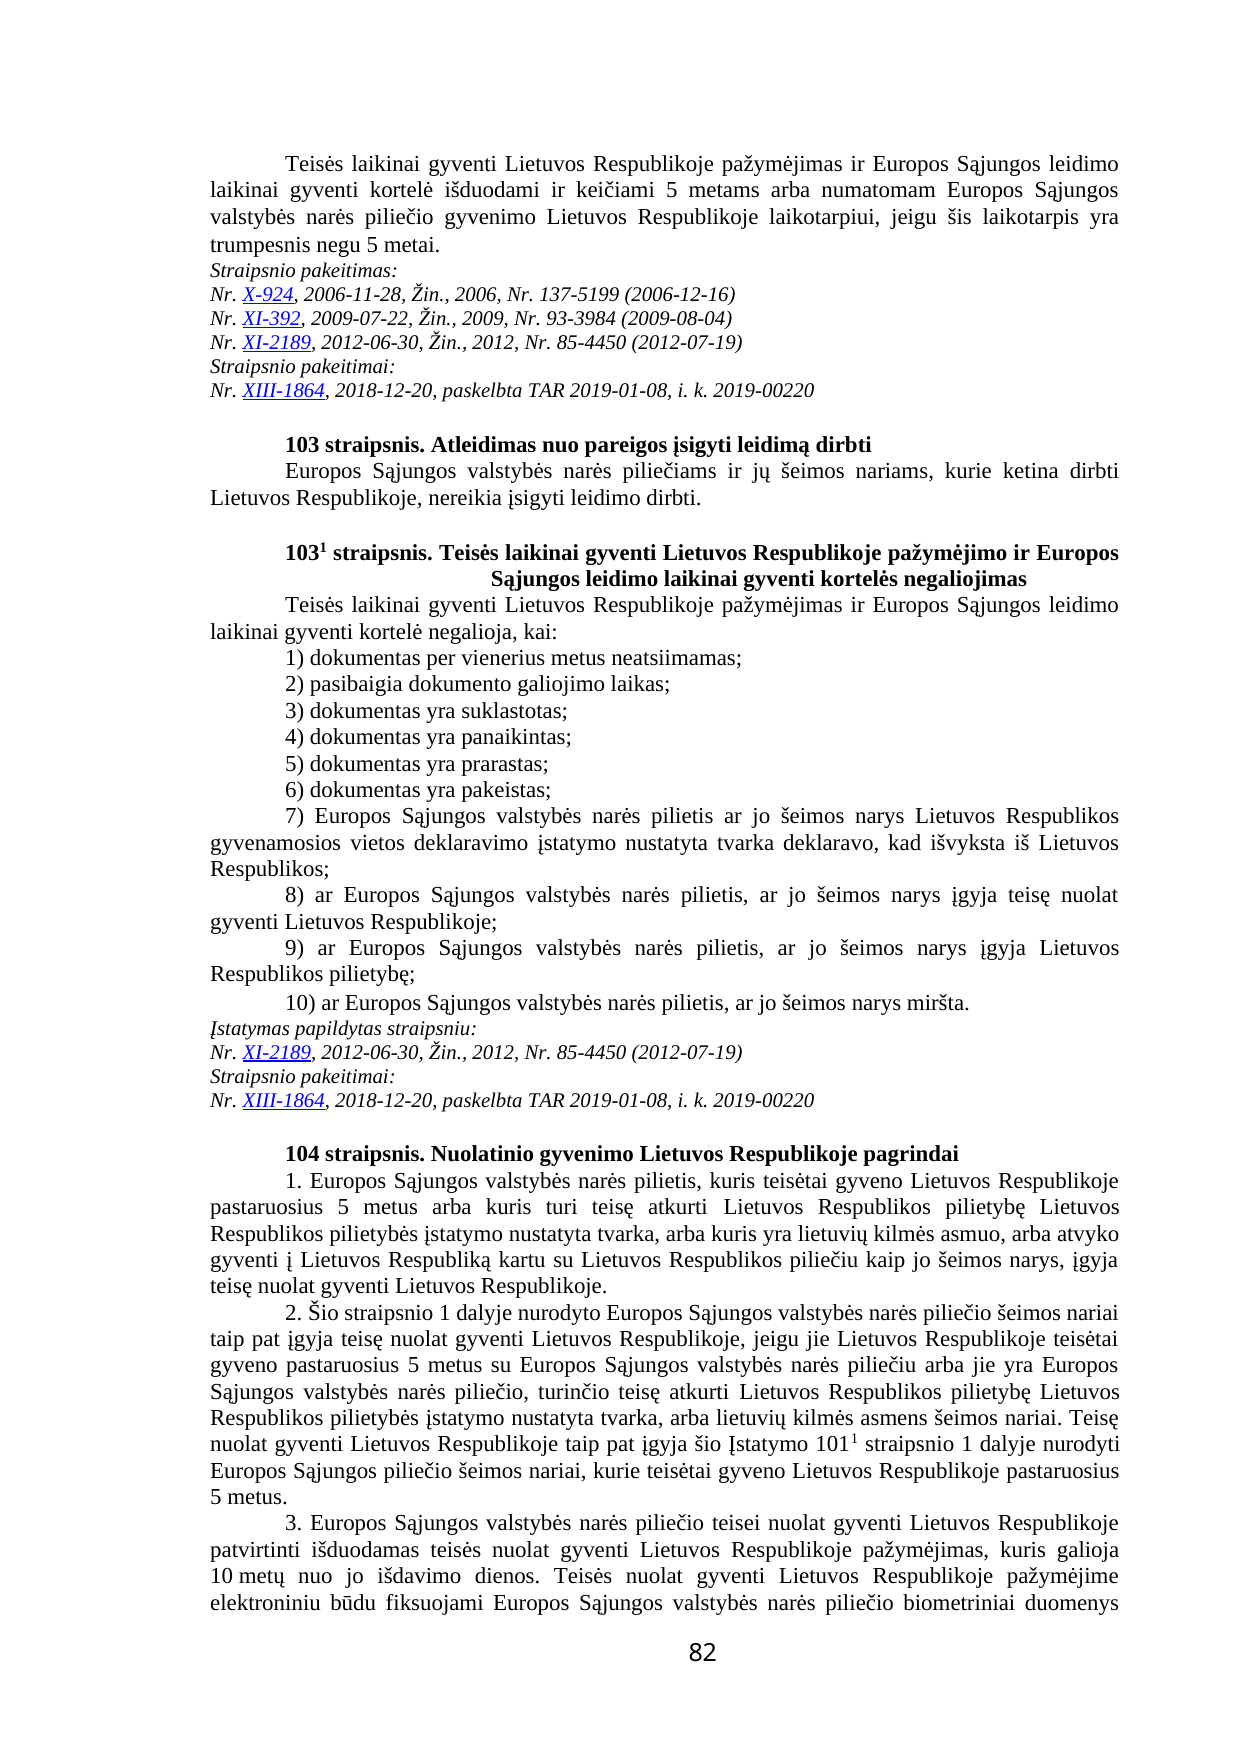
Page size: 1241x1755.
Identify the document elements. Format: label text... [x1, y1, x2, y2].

text 3. Europos Sąjungos valstybės narės piliečio teisei nuolat gyventi Lietuvos Respublikoje patvirtinti išduodamas teisės nuolat gyventi Lietuvos Respublikoje pažymėjimas, kuris galioja 10 metų nuo jo išdavimo dienos. Teisės nuolat gyventi Lietuvos Respublikoje pažymėjime elektroniniu būdu fiksuojami Europos Sąjungos valstybės narės piliečio biometriniai duomenys [210, 1509, 1120, 1615]
text 7) Europos Sąjungos valstybės narės pilietis ar jo šeimos narys Lietuvos Respublikos gyvenamosios vietos deklaravimo įstatymo nustatyta tvarka deklaravo, kad išvyksta iš Lietuvos Respublikos; [210, 802, 1120, 881]
text Įstatymas papildytas straipsniu: [210, 1016, 1120, 1039]
text Straipsnio pakeitimas: [210, 258, 1120, 282]
text Teisės laikinai gyventi Lietuvos Respublikoje pažymėjimas ir Europos Sąjungos leidimo laikinai gyventi kortelė išduodami ir keičiami 5 metams arba numatomam Europos Sąjungos valstybės narės piliečio gyvenimo Lietuvos Respublikoje laikotarpiui, jeigu šis laikotarpis yra trumpesnis negu 5 metai. [210, 150, 1120, 258]
text Straipsnio pakeitimai: [210, 354, 1120, 378]
text 104 straipsnis. Nuolatinio gyvenimo Lietuvos Respublikoje pagrindai [210, 1141, 1120, 1167]
text 1. Europos Sąjungos valstybės narės pilietis, kuris teisėtai gyveno Lietuvos Respublikoje pastaruosius 5 metus arba kuris turi teisę atkurti Lietuvos Respublikos pilietybę Lietuvos Respublikos pilietybės įstatymo nustatyta tvarka, arba kuris yra lietuvių kilmės asmuo, arba atvyko gyventi į Lietuvos Respubliką kartu su Lietuvos Respublikos piliečiu kaip jo šeimos narys, įgyja teisę nuolat gyventi Lietuvos Respublikoje. [210, 1167, 1120, 1299]
text Nr. XI-2189, 2012-06-30, Žin., 2012, Nr. 85-4450 (2012-07-19) [210, 330, 1120, 354]
text Nr. XIII-1864, 2018-12-20, paskelbta TAR 2019-01-08, i. k. 2019-00220 [210, 1088, 1120, 1112]
text 1) dokumentas per vienerius metus neatsiimamas; [210, 644, 1120, 671]
text 5) dokumentas yra prarastas; [210, 749, 1120, 776]
text 4) dokumentas yra panaikintas; [210, 723, 1120, 749]
text 10) ar Europos Sąjungos valstybės narės pilietis, ar jo šeimos narys miršta. [210, 987, 1120, 1016]
text 6) dokumentas yra pakeistas; [210, 776, 1120, 802]
text Nr. X-924, 2006-11-28, Žin., 2006, Nr. 137-5199 (2006-12-16) [210, 282, 1120, 306]
text Europos Sąjungos valstybės narės piliečiams ir jų šeimos nariams, kurie ketina dirbti Lietuvos Respublikoje, nereikia įsigyti leidimo dirbti. [210, 457, 1120, 510]
text Teisės laikinai gyventi Lietuvos Respublikoje pažymėjimas ir Europos Sąjungos leidimo laikinai gyventi kortelė negalioja, kai: [210, 591, 1120, 644]
text Nr. XIII-1864, 2018-12-20, paskelbta TAR 2019-01-08, i. k. 2019-00220 [210, 378, 1120, 402]
text 9) ar Europos Sąjungos valstybės narės pilietis, ar jo šeimos narys įgyja Lietuvos Respublikos pilietybę; [210, 934, 1120, 987]
text Nr. XI-2189, 2012-06-30, Žin., 2012, Nr. 85-4450 (2012-07-19) [210, 1039, 1120, 1064]
text 8) ar Europos Sąjungos valstybės narės pilietis, ar jo šeimos narys įgyja teisę nuolat gyventi Lietuvos Respublikoje; [210, 881, 1120, 934]
text 3) dokumentas yra suklastotas; [210, 697, 1120, 723]
text Straipsnio pakeitimai: [210, 1064, 1120, 1088]
text 2) pasibaigia dokumento galiojimo laikas; [210, 671, 1120, 697]
text 103 straipsnis. Atleidimas nuo pareigos įsigyti leidimą dirbti [210, 431, 1120, 457]
text Nr. XI-392, 2009-07-22, Žin., 2009, Nr. 93-3984 (2009-08-04) [210, 306, 1120, 330]
text 2. Šio straipsnio 1 dalyje nurodyto Europos Sąjungos valstybės narės piliečio šeimos nariai taip pat įgyja teisę nuolat gyventi Lietuvos Respublikoje, jeigu jie Lietuvos Respublikoje teisėtai gyveno pastaruosius 5 metus su Europos Sąjungos valstybės narės piliečiu arba jie yra Europos Sąjungos valstybės narės piliečio, turinčio teisę atkurti Lietuvos Respublikos pilietybę Lietuvos Respublikos pilietybės įstatymo nustatyta tvarka, arba lietuvių kilmės asmens šeimos nariai. Teisę nuolat gyventi Lietuvos Respublikoje taip pat įgyja šio Įstatymo 1011 straipsnio 1 dalyje nurodyti Europos Sąjungos piliečio šeimos nariai, kurie teisėtai gyveno Lietuvos Respublikoje pastaruosius 5 metus. [210, 1299, 1120, 1509]
text 1031 straipsnis. Teisės laikinai gyventi Lietuvos Respublikoje pažymėjimo ir Europos Sąjungos leidimo laikinai gyventi kortelės negaliojimas [285, 539, 1120, 591]
